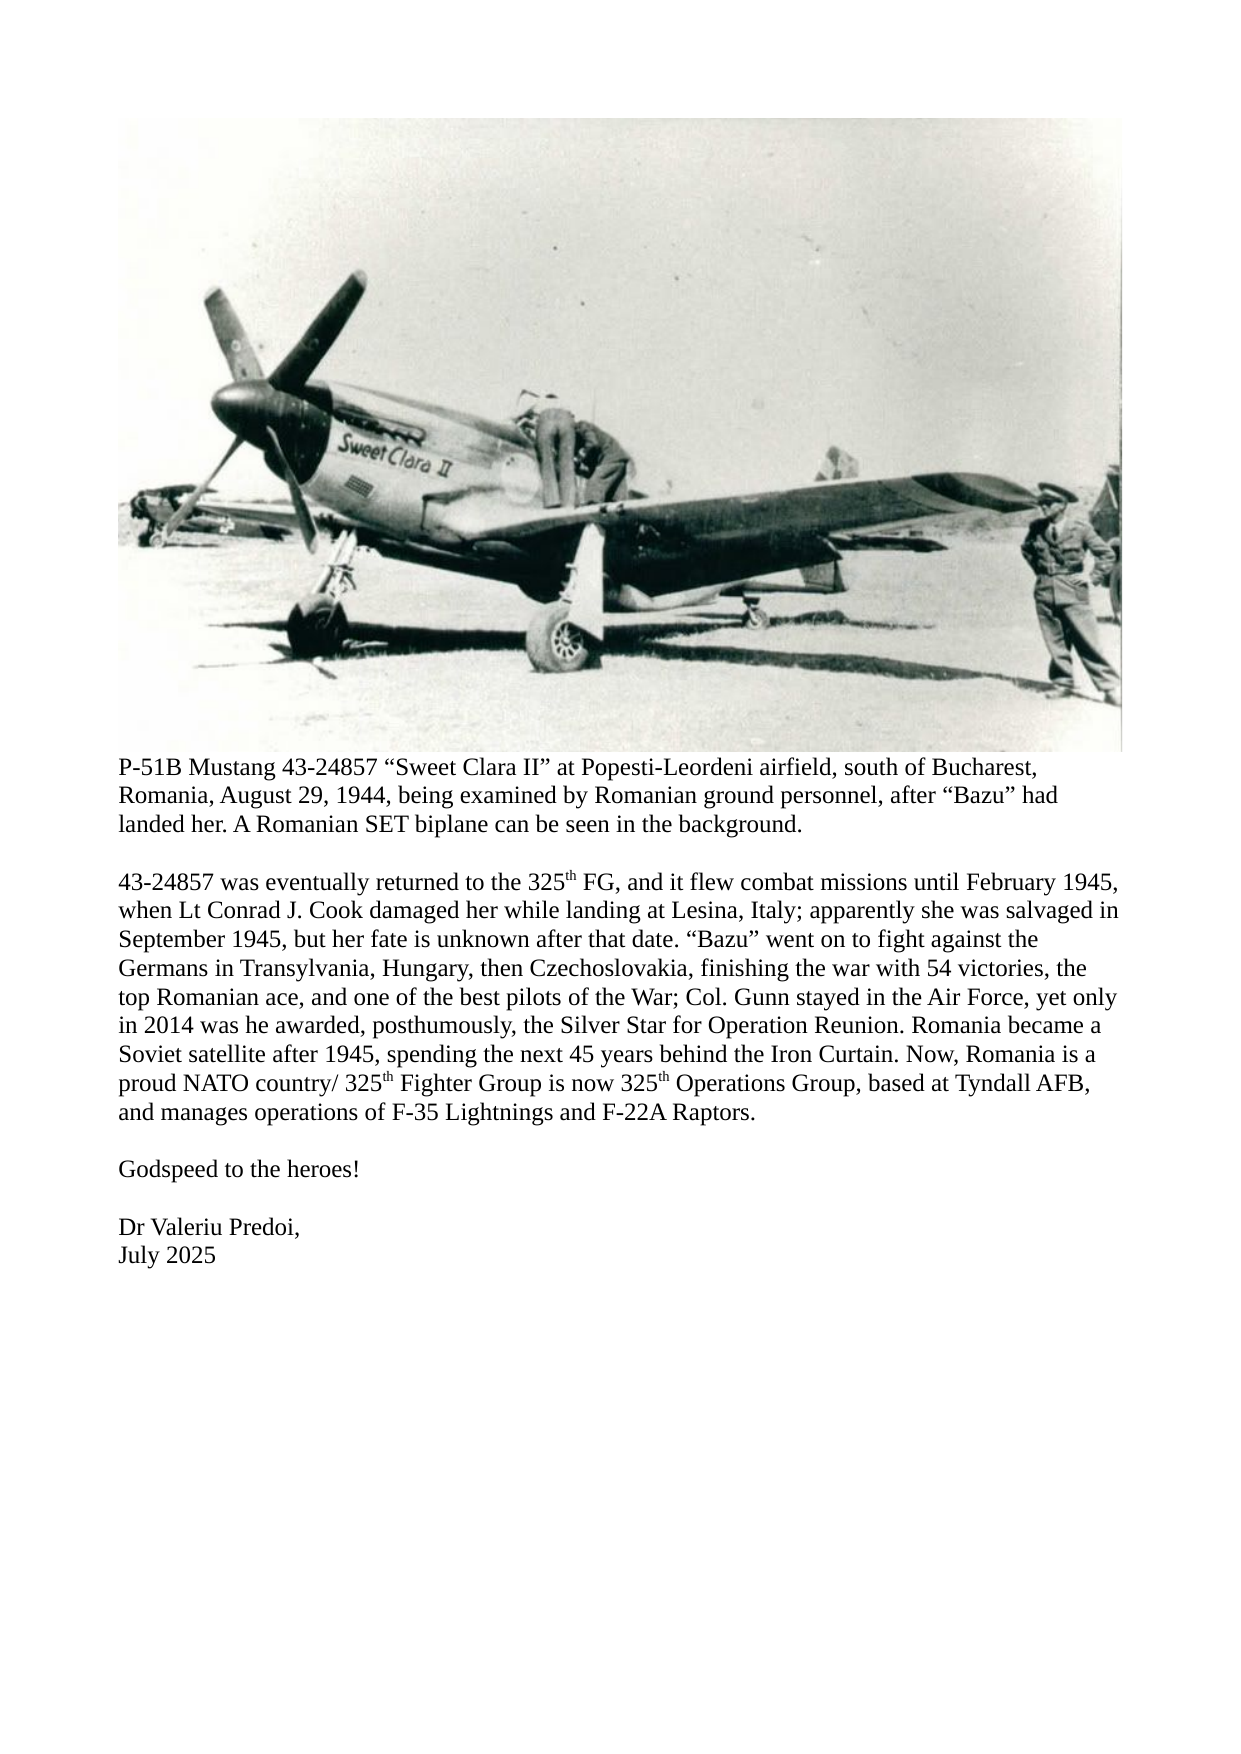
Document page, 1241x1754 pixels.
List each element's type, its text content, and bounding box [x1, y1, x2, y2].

text Godspeed to the heroes! [118, 1154, 1122, 1183]
text P-51B Mustang 43-24857 “Sweet Clara II” at Popesti-Leordeni airfield, south of Bucharest, Romania, August 29, 1944, being examined by Romanian ground personnel, after “Bazu” had landed her. A Romanian SET biplane can be seen in the background. [118, 752, 1122, 838]
picture [118, 118, 1123, 752]
text July 2025 [118, 1241, 1122, 1269]
text Dr Valeriu Predoi, [118, 1212, 1122, 1241]
text 43-24857 was eventually returned to the 325th FG, and it flew combat missions until February 1945, when Lt Conrad J. Cook damaged her while landing at Lesina, Italy; apparently she was salvaged in September 1945, but her fate is unknown after that date. “Bazu” went on to fight against the Germans in Transylvania, Hungary, then Czechoslovakia, finishing the war with 54 victories, the top Romanian ace, and one of the best pilots of the War; Col. Gunn stayed in the Air Force, yet only in 2014 was he awarded, posthumously, the Silver Star for Operation Reunion. Romania became a Soviet satellite after 1945, spending the next 45 years behind the Iron Curtain. Now, Romania is a proud NATO country/ 325th Fighter Group is now 325th Operations Group, based at Tyndall AFB, and manages operations of F-35 Lightnings and F-22A Raptors. [118, 867, 1122, 1126]
